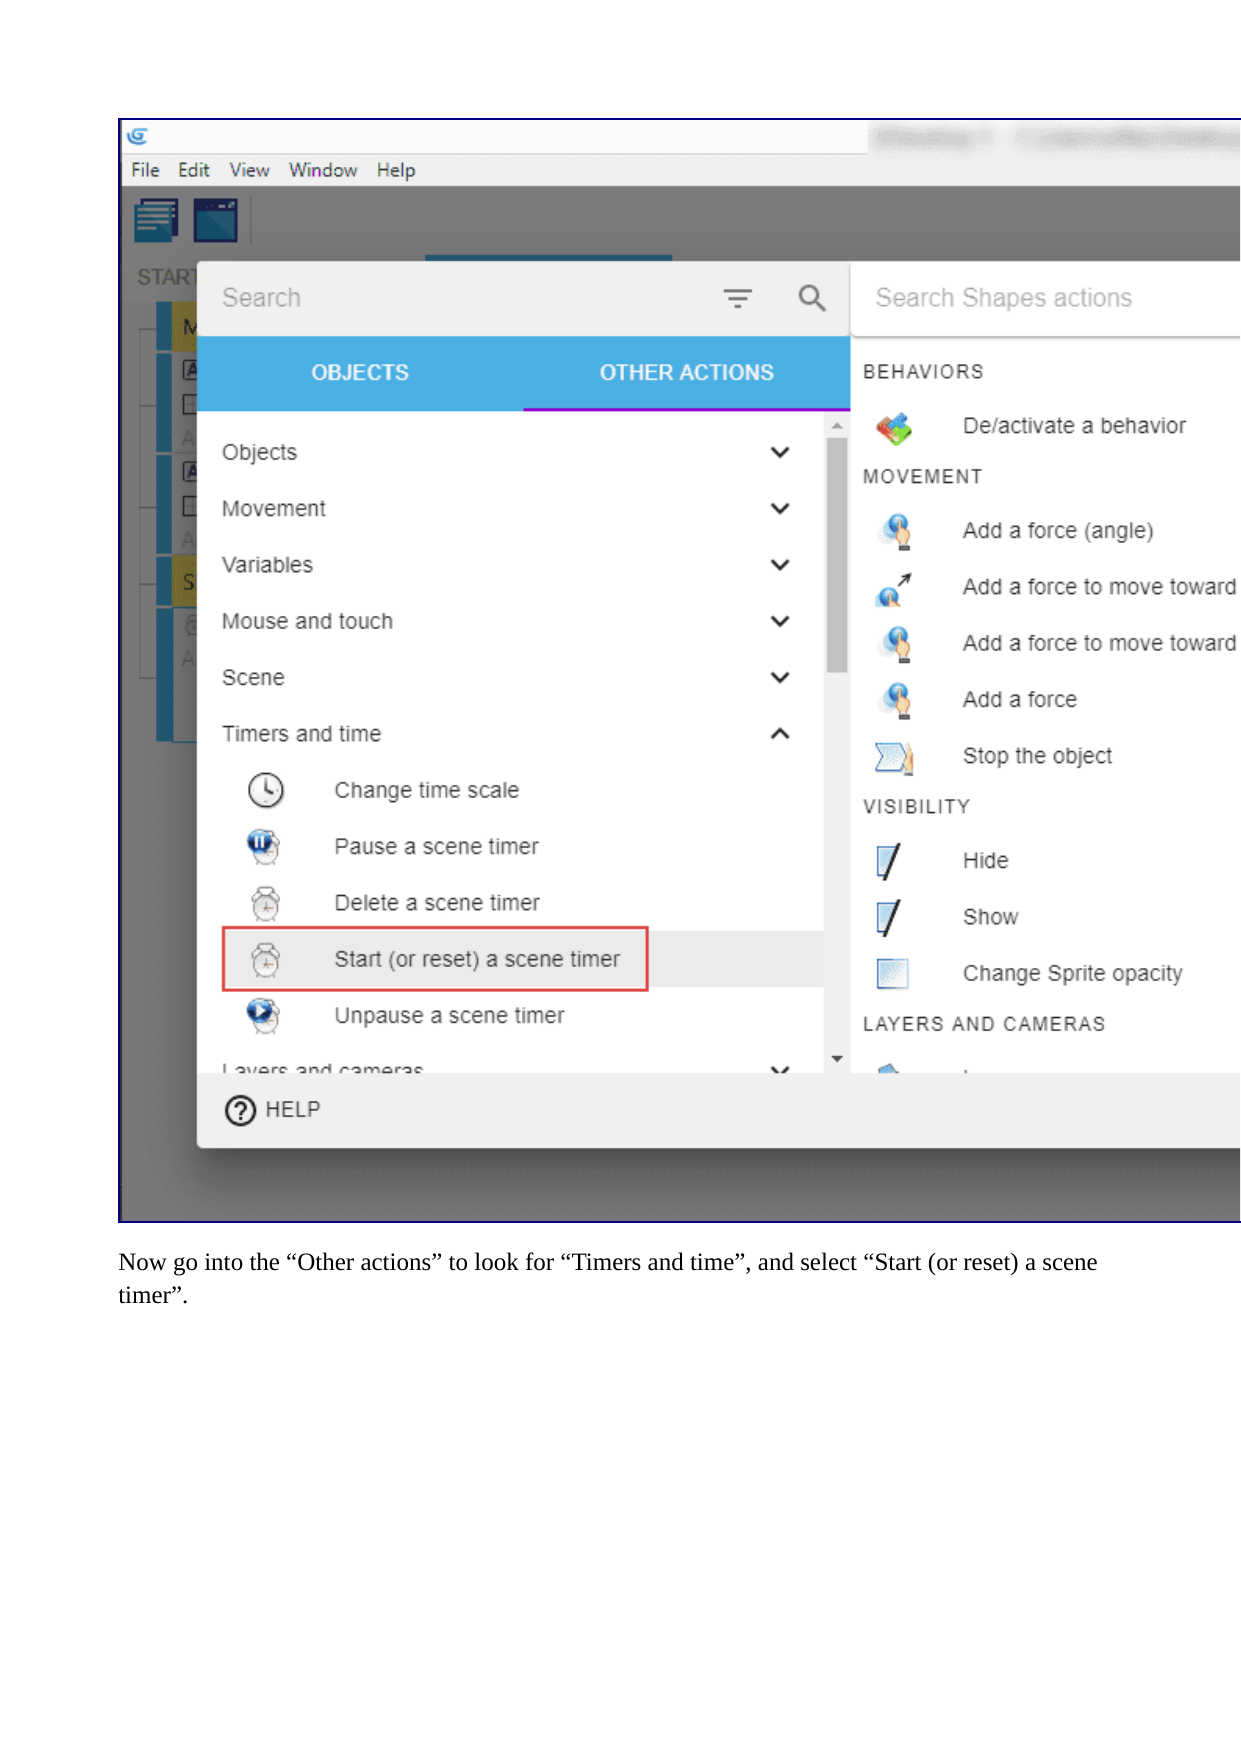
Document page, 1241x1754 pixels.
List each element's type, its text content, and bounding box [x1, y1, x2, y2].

picture [120, 120, 1241, 1221]
text Now go into the “Other actions” to look for “Timers and time”, and select “Start (or reset) a scene timer”. [118, 1247, 1122, 1309]
